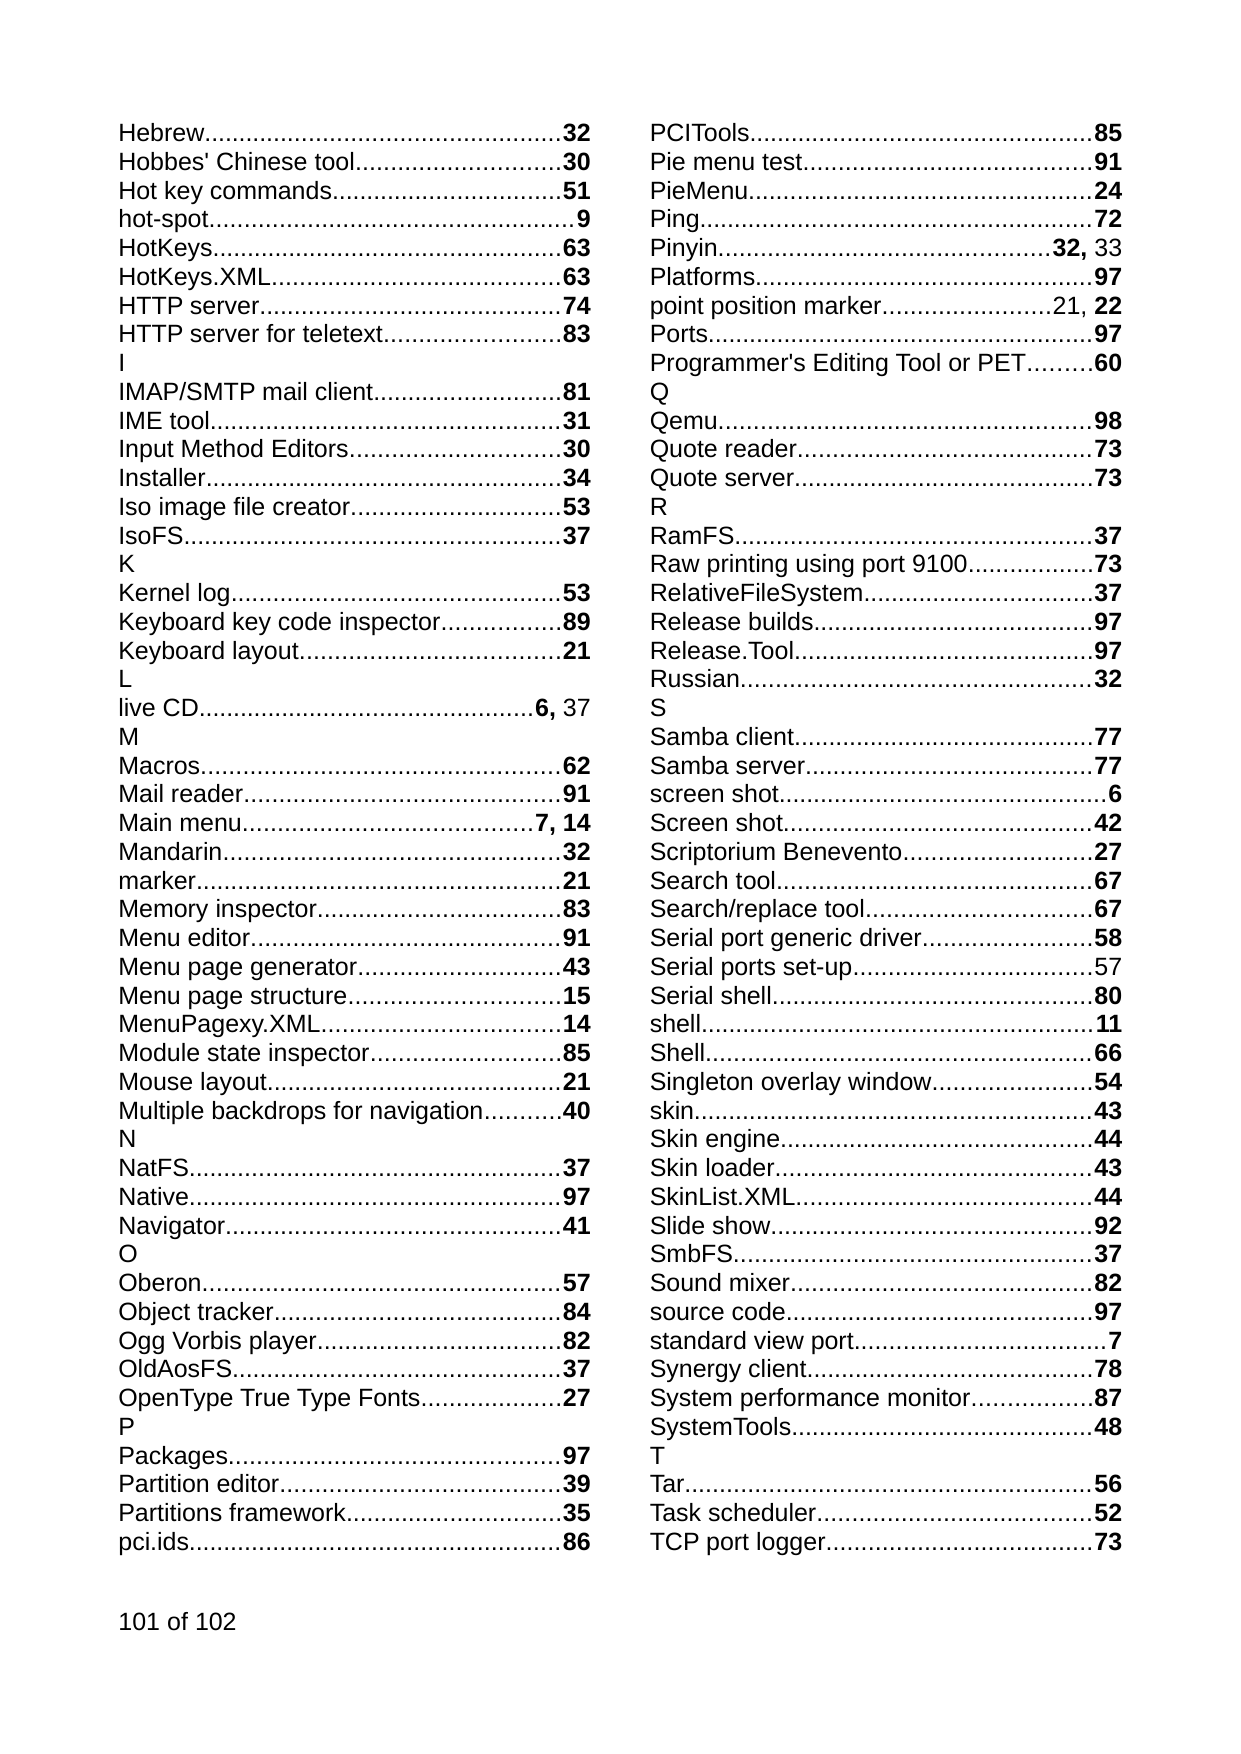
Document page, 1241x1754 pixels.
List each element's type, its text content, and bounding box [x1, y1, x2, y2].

text Packages 97 [118, 1441, 591, 1469]
text pci.ids 86 [118, 1527, 591, 1556]
text Main menu 7, 14 [118, 808, 591, 837]
text Kernel log 53 [118, 578, 591, 607]
text Object tracker 84 [118, 1297, 591, 1326]
text Pinyin 32, 33 [649, 233, 1122, 262]
text Release.Tool 97 [649, 636, 1122, 664]
text Module state inspector 85 [118, 1038, 591, 1067]
text Installer 34 [118, 463, 591, 492]
text Programmer's Editing Tool or PET 60 [649, 348, 1122, 377]
text SystemTools 48 [649, 1412, 1122, 1441]
text SmbFS 37 [649, 1239, 1122, 1268]
text Input Method Editors 30 [118, 434, 591, 463]
text Oberon 57 [118, 1268, 591, 1297]
text HTTP server for teletext 83 [118, 319, 591, 348]
text Ping 72 [649, 204, 1122, 233]
text Hobbes' Chinese tool 30 [118, 147, 591, 176]
text RamFS 37 [649, 521, 1122, 549]
text Samba client 77 [649, 722, 1122, 751]
text PieMenu 24 [649, 176, 1122, 204]
text Keyboard key code inspector 89 [118, 607, 591, 636]
text Mouse layout 21 [118, 1067, 591, 1096]
text TCP port logger 73 [649, 1527, 1122, 1556]
text Macros 62 [118, 751, 591, 779]
text Keyboard layout 21 [118, 636, 591, 664]
text NatFS 37 [118, 1153, 591, 1182]
text Release builds 97 [649, 607, 1122, 636]
text Partition editor 39 [118, 1469, 591, 1498]
text Menu page structure 15 [118, 981, 591, 1009]
text Search/replace tool 67 [649, 894, 1122, 923]
text Serial ports set-up 57 [649, 952, 1122, 981]
text Q [649, 377, 1122, 406]
text Russian 32 [649, 664, 1122, 693]
text System performance monitor 87 [649, 1383, 1122, 1412]
text Tar 56 [649, 1469, 1122, 1498]
text point position marker 21, 22 [649, 291, 1122, 319]
text Menu editor 91 [118, 923, 591, 952]
text OpenType True Type Fonts 27 [118, 1383, 591, 1412]
text I [118, 348, 591, 377]
text Scriptorium Benevento 27 [649, 837, 1122, 866]
text Mandarin 32 [118, 837, 591, 866]
text Serial port generic driver 58 [649, 923, 1122, 952]
text Task scheduler 52 [649, 1498, 1122, 1527]
text IME tool 31 [118, 406, 591, 434]
text Qemu 98 [649, 406, 1122, 434]
text HotKeys.XML 63 [118, 262, 591, 291]
text Platforms 97 [649, 262, 1122, 291]
text skin 43 [649, 1096, 1122, 1124]
text Menu page generator 43 [118, 952, 591, 981]
text Native 97 [118, 1182, 591, 1211]
text Raw printing using port 9100 73 [649, 549, 1122, 578]
text S [649, 693, 1122, 722]
text Search tool 67 [649, 866, 1122, 894]
text P [118, 1412, 591, 1441]
text Shell 66 [649, 1038, 1122, 1067]
text Pie menu test 91 [649, 147, 1122, 176]
text live CD 6, 37 [118, 693, 591, 722]
text Navigator 41 [118, 1211, 591, 1239]
text Ports 97 [649, 319, 1122, 348]
text Samba server 77 [649, 751, 1122, 779]
text OldAosFS 37 [118, 1354, 591, 1383]
text HTTP server 74 [118, 291, 591, 319]
text shell 11 [649, 1009, 1122, 1038]
text Serial shell 80 [649, 981, 1122, 1009]
text Hebrew 32 [118, 118, 591, 147]
text Iso image file creator 53 [118, 492, 591, 521]
text M [118, 722, 591, 751]
text Ogg Vorbis player 82 [118, 1326, 591, 1354]
text Quote reader 73 [649, 434, 1122, 463]
text standard view port 7 [649, 1326, 1122, 1354]
text PCITools 85 [649, 118, 1122, 147]
text Mail reader 91 [118, 779, 591, 808]
text marker 21 [118, 866, 591, 894]
text R [649, 492, 1122, 521]
text Quote server 73 [649, 463, 1122, 492]
text L [118, 664, 591, 693]
text hot-spot 9 [118, 204, 591, 233]
text Multiple backdrops for navigation 40 [118, 1096, 591, 1124]
text SkinList.XML 44 [649, 1182, 1122, 1211]
text HotKeys 63 [118, 233, 591, 262]
text Singleton overlay window 54 [649, 1067, 1122, 1096]
text Skin loader 43 [649, 1153, 1122, 1182]
text Slide show 92 [649, 1211, 1122, 1239]
text K [118, 549, 591, 578]
text IsoFS 37 [118, 521, 591, 549]
text screen shot 6 [649, 779, 1122, 808]
text O [118, 1239, 591, 1268]
text Skin engine 44 [649, 1124, 1122, 1153]
text IMAP/SMTP mail client 81 [118, 377, 591, 406]
text Memory inspector 83 [118, 894, 591, 923]
text Synergy client 78 [649, 1354, 1122, 1383]
text Hot key commands 51 [118, 176, 591, 204]
text N [118, 1124, 591, 1153]
text T [649, 1441, 1122, 1469]
text RelativeFileSystem 37 [649, 578, 1122, 607]
text Sound mixer 82 [649, 1268, 1122, 1297]
text MenuPagexy.XML 14 [118, 1009, 591, 1038]
text Screen shot 42 [649, 808, 1122, 837]
text source code 97 [649, 1297, 1122, 1326]
text Partitions framework 35 [118, 1498, 591, 1527]
